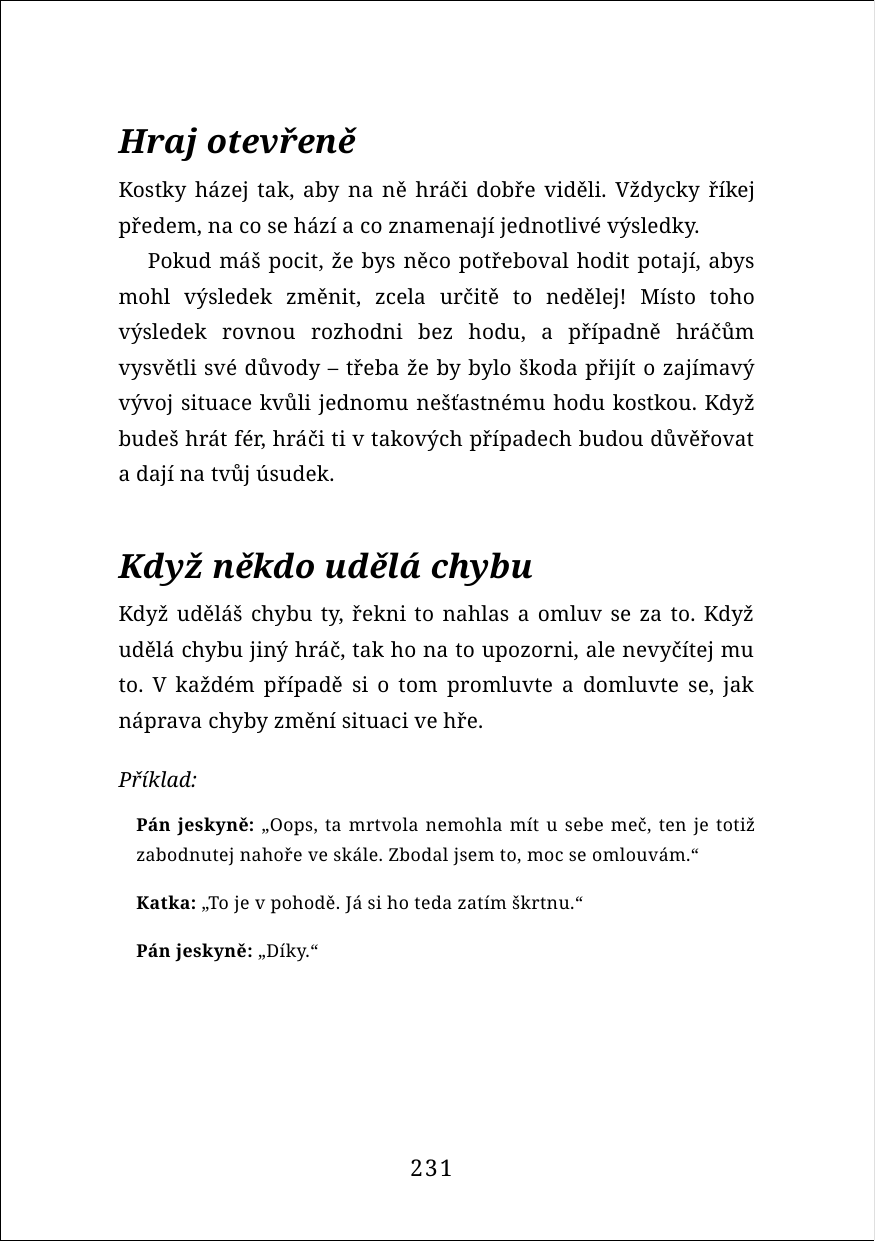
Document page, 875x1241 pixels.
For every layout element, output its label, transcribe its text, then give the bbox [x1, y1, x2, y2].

text Kostky házej tak, aby na ně hráči dobře viděli. Vždycky říkej předem, na co se hází a co znamenají jednotlivé výsledky. Pokud máš pocit, že bys něco potřeboval hodit potají, abys mohl výsledek změnit, zcela určitě to nedělej! Místo toho výsledek rovnou rozhodni bez hodu, a případně hráčům vysvětli své důvody – třeba že by bylo škoda přijít o zajímavý vývoj situace kvůli jednomu nešťastnému hodu kostkou. Když budeš hrát fér, hráči ti v takových případech budou důvěřovat a dají na tvůj úsudek. [118, 175, 756, 488]
text Pán jeskyně: „Díky.“ [136, 939, 756, 963]
text Katka: „To je v pohodě. Já si ho teda zatím škrtnu.“ [136, 891, 756, 915]
subtitle Když někdo udělá chybu [118, 542, 756, 588]
subtitle Hraj otevřeně [118, 118, 756, 164]
text Pán jeskyně: „Oops, ta mrtvola nemohla mít u sebe meč, ten je totiž zabodnutej nahoře ve skále. Zbodal jsem to, moc se omlouvám.“ [136, 813, 756, 867]
text Když uděláš chybu ty, řekni to nahlas a omluv se za to. Když udělá chybu jiný hráč, tak ho na to upozorni, ale nevyčítej mu to. V každém případě si o tom promluvte a domluvte se, jak náprava chyby změní situaci ve hře. [118, 599, 756, 734]
text Příklad: [118, 765, 756, 794]
